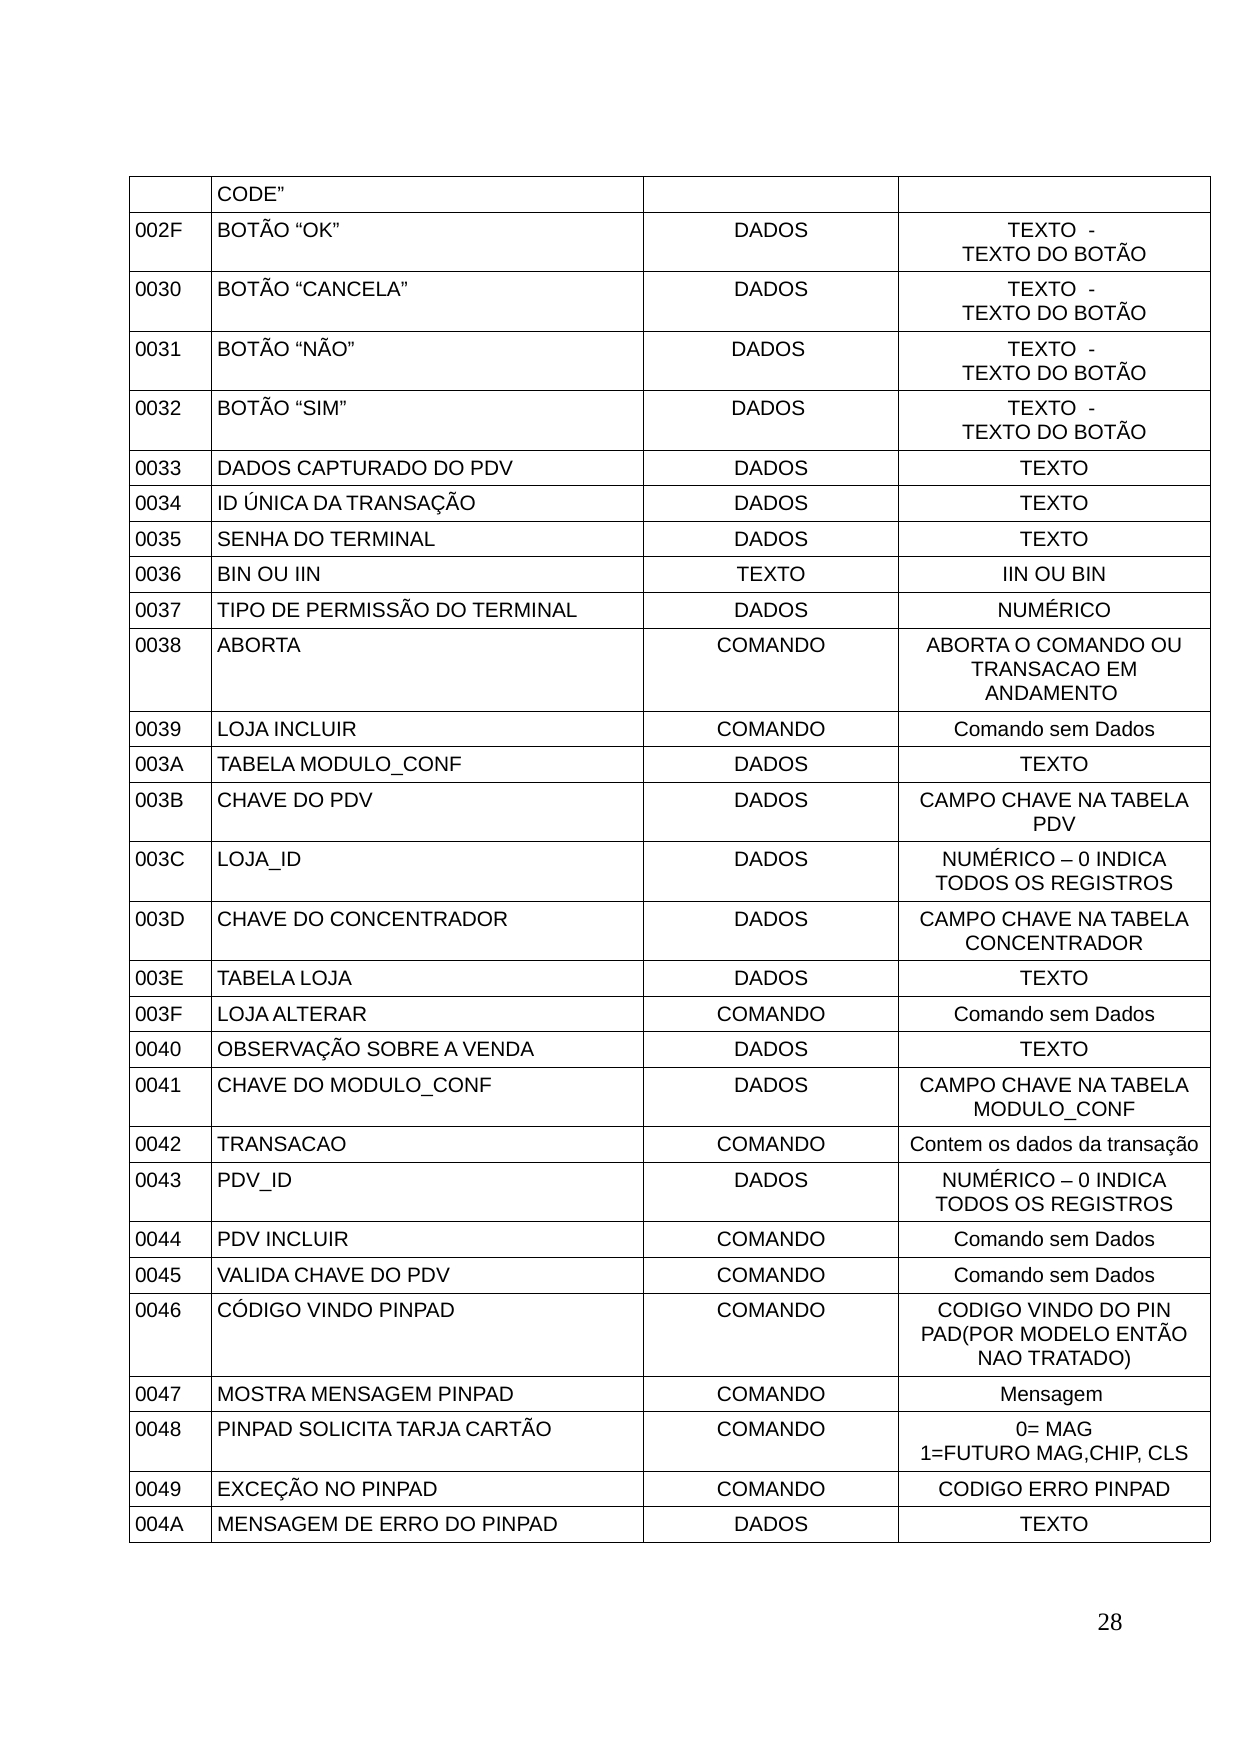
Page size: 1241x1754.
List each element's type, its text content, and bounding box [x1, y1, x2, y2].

table_cell MOSTRA MENSAGEM PINPAD [212, 1377, 643, 1411]
table_cell COMANDO [644, 1222, 898, 1257]
table_cell Contem os dados da transação [899, 1127, 1210, 1162]
table_cell COMANDO [644, 1127, 898, 1162]
table_cell 0041 [130, 1068, 211, 1126]
table_cell CODIGO ERRO PINPAD [899, 1472, 1210, 1506]
table_cell COMANDO [644, 712, 898, 746]
table_cell 003C [130, 842, 211, 901]
table_cell TEXTO [899, 1507, 1210, 1542]
table_cell Mensagem [899, 1377, 1210, 1411]
table_cell PDV INCLUIR [212, 1222, 643, 1257]
table_cell 004A [130, 1507, 211, 1542]
table_cell DADOS [644, 272, 898, 331]
table_cell DADOS [644, 1163, 898, 1221]
table_cell DADOS [644, 486, 898, 521]
table_cell DADOS [644, 332, 898, 390]
table_cell DADOS [644, 961, 898, 996]
table_cell ABORTA O COMANDO OU TRANSACAO EM ANDAMENTO [899, 629, 1210, 711]
table_cell 0044 [130, 1222, 211, 1257]
table_cell 0036 [130, 557, 211, 592]
table_cell 003F [130, 997, 211, 1031]
table_cell COMANDO [644, 1412, 898, 1471]
table_cell LOJA_ID [212, 842, 643, 901]
table_cell 0045 [130, 1258, 211, 1292]
table_cell TEXTO [644, 557, 898, 592]
table_cell TEXTO - TEXTO DO BOTÃO [899, 272, 1210, 331]
table_cell 0038 [130, 629, 211, 711]
table_cell DADOS [644, 1032, 898, 1067]
table_cell TIPO DE PERMISSÃO DO TERMINAL [212, 593, 643, 627]
table_cell NUMÉRICO [899, 593, 1210, 627]
table_cell CODIGO VINDO DO PIN PAD(POR MODELO ENTÃO NAO TRATADO) [899, 1294, 1210, 1376]
table_cell 0= MAG 1=FUTURO MAG,CHIP, CLS [899, 1412, 1210, 1471]
table_cell DADOS [644, 522, 898, 556]
table_cell DADOS [644, 783, 898, 841]
table_cell NUMÉRICO – 0 INDICA TODOS OS REGISTROS [899, 842, 1210, 901]
table_cell 0048 [130, 1412, 211, 1471]
table_cell DADOS [644, 451, 898, 485]
table_cell 0034 [130, 486, 211, 521]
table_cell DADOS [644, 1068, 898, 1126]
table_cell TEXTO [899, 747, 1210, 782]
table_cell BOTÃO “SIM” [212, 391, 643, 450]
table_cell CAMPO CHAVE NA TABELA MODULO_CONF [899, 1068, 1210, 1126]
table_cell CÓDIGO VINDO PINPAD [212, 1294, 643, 1376]
table_cell TEXTO - TEXTO DO BOTÃO [899, 391, 1210, 450]
table_cell MENSAGEM DE ERRO DO PINPAD [212, 1507, 643, 1542]
table_cell COMANDO [644, 997, 898, 1031]
table_cell TEXTO [899, 961, 1210, 996]
table_cell 0031 [130, 332, 211, 390]
table_cell DADOS CAPTURADO DO PDV [212, 451, 643, 485]
table_cell COMANDO [644, 1294, 898, 1376]
table_cell COMANDO [644, 1377, 898, 1411]
table_cell CODE” [212, 177, 643, 212]
table_cell VALIDA CHAVE DO PDV [212, 1258, 643, 1292]
table_cell Comando sem Dados [899, 1258, 1210, 1292]
table_cell 003E [130, 961, 211, 996]
table_cell DADOS [644, 1507, 898, 1542]
table_cell ID ÚNICA DA TRANSAÇÃO [212, 486, 643, 521]
table_cell Comando sem Dados [899, 712, 1210, 746]
table_cell BIN OU IIN [212, 557, 643, 592]
table_cell LOJA INCLUIR [212, 712, 643, 746]
table_cell Comando sem Dados [899, 997, 1210, 1031]
table_cell 003A [130, 747, 211, 782]
table_cell 003B [130, 783, 211, 841]
table_cell Comando sem Dados [899, 1222, 1210, 1257]
table_cell 003D [130, 902, 211, 960]
table_cell TEXTO [899, 486, 1210, 521]
table_cell DADOS [644, 902, 898, 960]
table_cell 0043 [130, 1163, 211, 1221]
table_cell OBSERVAÇÃO SOBRE A VENDA [212, 1032, 643, 1067]
table_cell BOTÃO “NÃO” [212, 332, 643, 390]
table_cell 0033 [130, 451, 211, 485]
table_cell COMANDO [644, 1472, 898, 1506]
table_cell CHAVE DO CONCENTRADOR [212, 902, 643, 960]
table_cell 0035 [130, 522, 211, 556]
table_cell 0030 [130, 272, 211, 331]
table_cell 002F [130, 213, 211, 271]
table_cell 0032 [130, 391, 211, 450]
table_cell 0046 [130, 1294, 211, 1376]
table_cell TEXTO [899, 522, 1210, 556]
table_cell TRANSACAO [212, 1127, 643, 1162]
table_cell [644, 177, 898, 212]
table_cell 0039 [130, 712, 211, 746]
table_cell CHAVE DO MODULO_CONF [212, 1068, 643, 1126]
table_cell ABORTA [212, 629, 643, 711]
table_cell PINPAD SOLICITA TARJA CARTÃO [212, 1412, 643, 1471]
table_cell [130, 177, 211, 212]
table_cell TEXTO - TEXTO DO BOTÃO [899, 332, 1210, 390]
table_cell BOTÃO “OK” [212, 213, 643, 271]
table_cell [899, 177, 1210, 212]
table_cell CAMPO CHAVE NA TABELA CONCENTRADOR [899, 902, 1210, 960]
table_cell DADOS [644, 747, 898, 782]
table_cell TABELA LOJA [212, 961, 643, 996]
table_cell DADOS [644, 593, 898, 627]
table_cell IIN OU BIN [899, 557, 1210, 592]
table_cell 0047 [130, 1377, 211, 1411]
table_cell DADOS [644, 213, 898, 271]
table_cell 0049 [130, 1472, 211, 1506]
table_cell 0037 [130, 593, 211, 627]
table_cell CAMPO CHAVE NA TABELA PDV [899, 783, 1210, 841]
table_cell COMANDO [644, 629, 898, 711]
table_cell PDV_ID [212, 1163, 643, 1221]
table_cell TEXTO - TEXTO DO BOTÃO [899, 213, 1210, 271]
table_cell EXCEÇÃO NO PINPAD [212, 1472, 643, 1506]
table_cell NUMÉRICO – 0 INDICA TODOS OS REGISTROS [899, 1163, 1210, 1221]
table_cell 0040 [130, 1032, 211, 1067]
table_cell TABELA MODULO_CONF [212, 747, 643, 782]
table_cell TEXTO [899, 1032, 1210, 1067]
table_cell LOJA ALTERAR [212, 997, 643, 1031]
table_cell CHAVE DO PDV [212, 783, 643, 841]
table_cell COMANDO [644, 1258, 898, 1292]
table_cell DADOS [644, 842, 898, 901]
table_cell SENHA DO TERMINAL [212, 522, 643, 556]
table_cell BOTÃO “CANCELA” [212, 272, 643, 331]
table_cell DADOS [644, 391, 898, 450]
table_cell TEXTO [899, 451, 1210, 485]
table_cell 0042 [130, 1127, 211, 1162]
